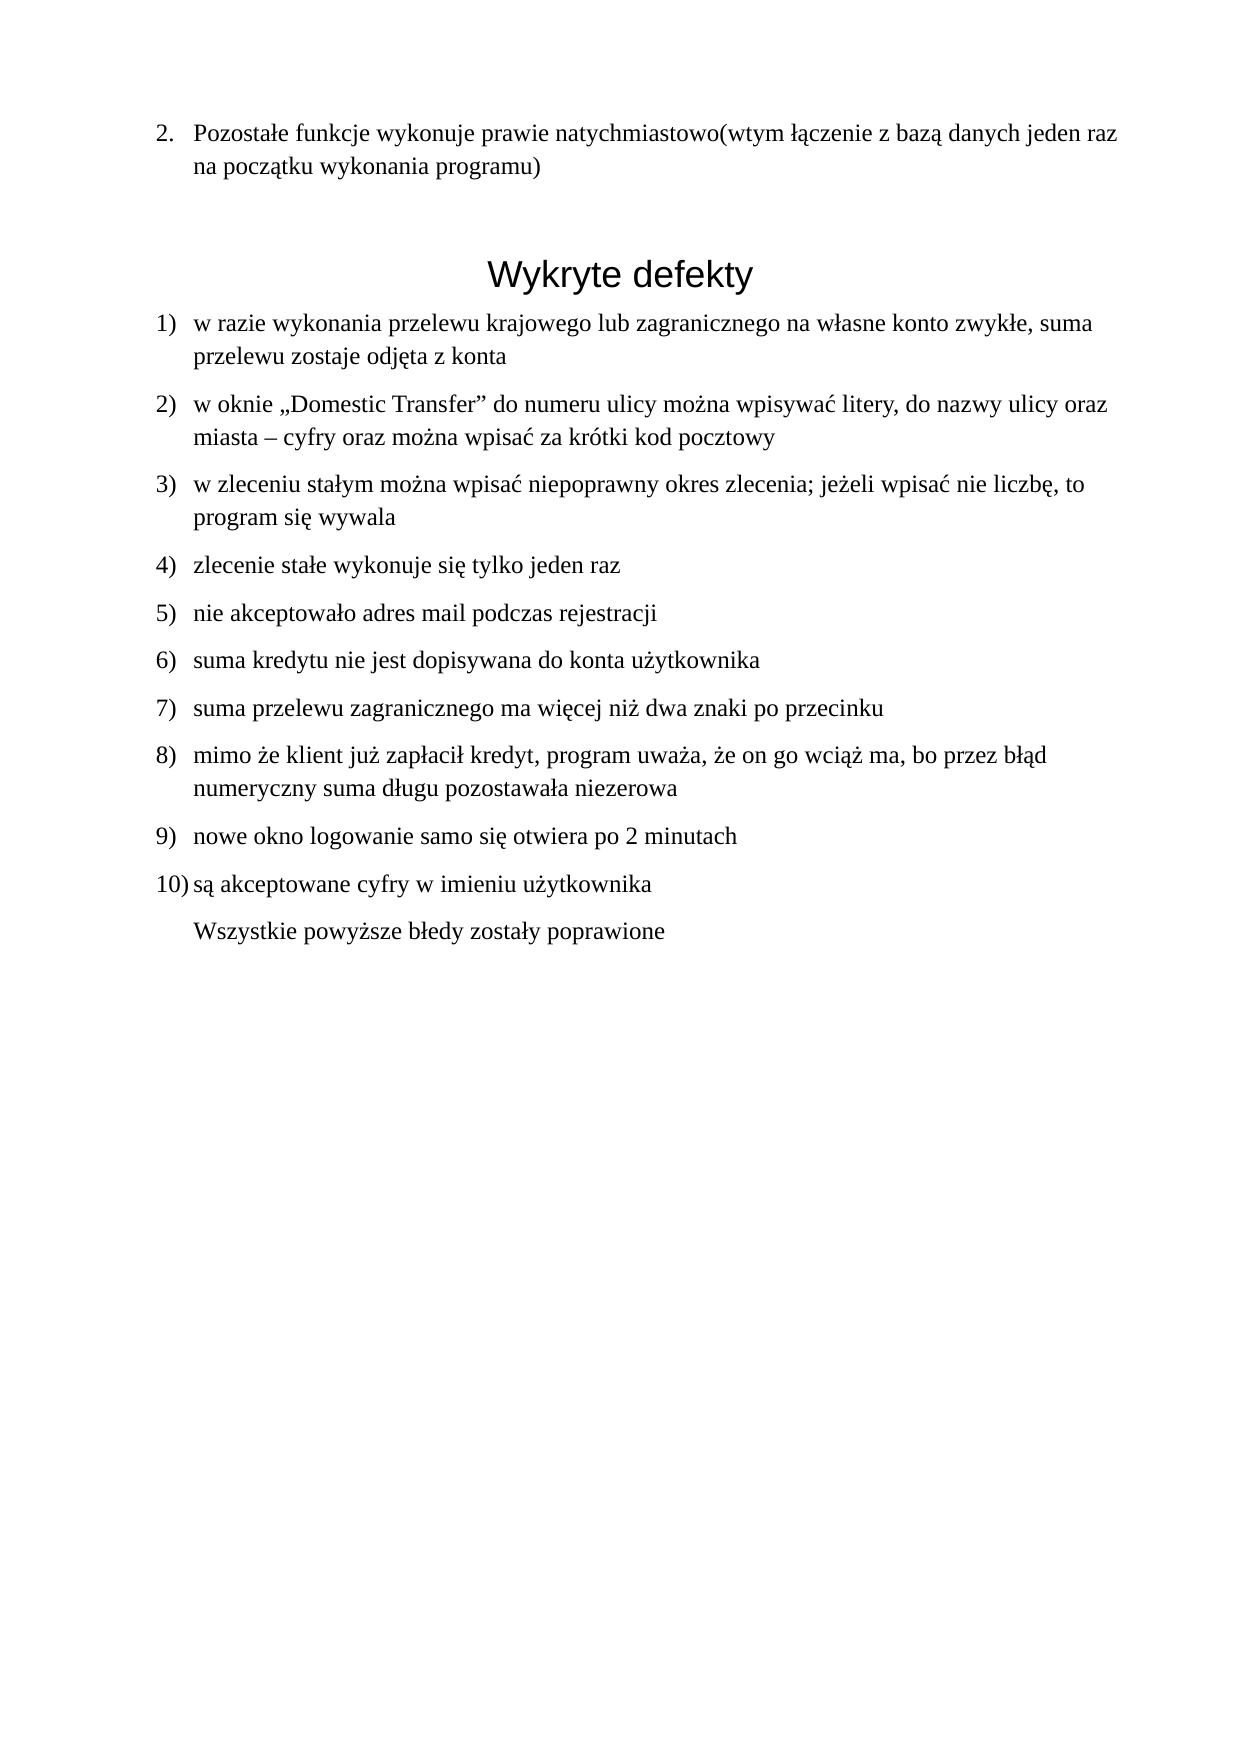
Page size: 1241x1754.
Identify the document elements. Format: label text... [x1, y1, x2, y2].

list nowe okno logowanie samo się otwiera po 2 minutach [156, 821, 1122, 850]
list Wszystkie powyższe błedy zostały poprawione [156, 916, 1122, 945]
subtitle Wykryte defekty [118, 253, 1122, 296]
list są akceptowane cyfry w imieniu użytkownika [156, 869, 1122, 897]
list w zleceniu stałym można wpisać niepoprawny okres zlecenia; jeżeli wpisać nie liczbę, to program się wywala [156, 469, 1122, 531]
list suma kredytu nie jest dopisywana do konta użytkownika [156, 645, 1122, 674]
list Pozostałe funkcje wykonuje prawie natychmiastowo(wtym łączenie z bazą danych jeden raz na początku wykonania programu) [156, 118, 1122, 180]
list zlecenie stałe wykonuje się tylko jeden raz [156, 550, 1122, 579]
list mimo że klient już zapłacił kredyt, program uważa, że on go wciąż ma, bo przez błąd numeryczny suma długu pozostawała niezerowa [156, 741, 1122, 802]
list w razie wykonania przelewu krajowego lub zagranicznego na własne konto zwykłe, suma przelewu zostaje odjęta z konta [156, 308, 1122, 370]
list w oknie „Domestic Transfer” do numeru ulicy można wpisywać litery, do nazwy ulicy oraz miasta – cyfry oraz można wpisać za krótki kod pocztowy [156, 389, 1122, 451]
list suma przelewu zagranicznego ma więcej niż dwa znaki po przecinku [156, 693, 1122, 722]
list nie akceptowało adres mail podczas rejestracji [156, 598, 1122, 626]
